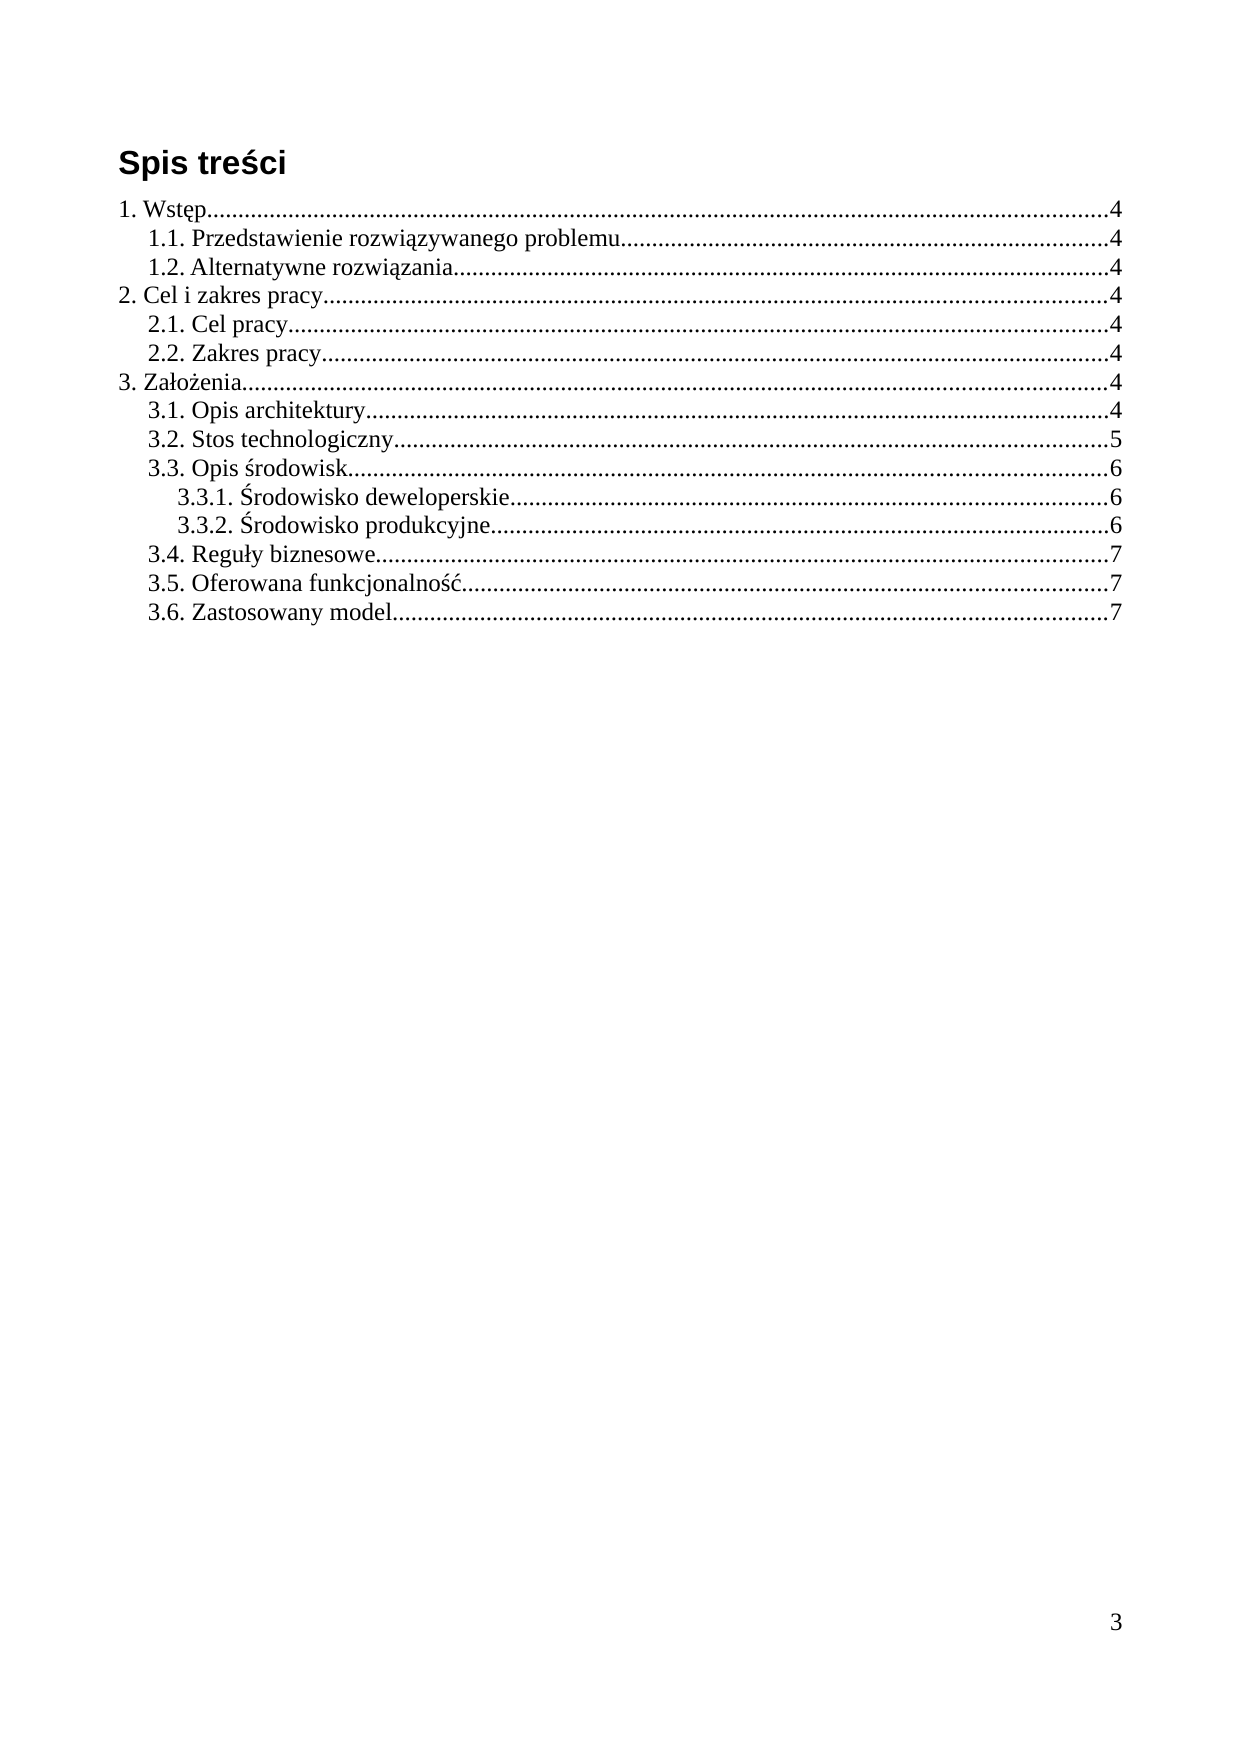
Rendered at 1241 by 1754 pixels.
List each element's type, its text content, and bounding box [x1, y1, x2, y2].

text 2.2. Zakres pracy 4 [148, 338, 1122, 367]
text 3.6. Zastosowany model 7 [148, 597, 1122, 625]
text 3.4. Reguły biznesowe 7 [148, 539, 1122, 568]
text 2.1. Cel pracy 4 [148, 309, 1122, 338]
text 3.3.1. Środowisko deweloperskie 6 [177, 482, 1122, 510]
text 3.2. Stos technologiczny 5 [148, 424, 1122, 453]
text 3.3.2. Środowisko produkcyjne 6 [177, 510, 1122, 539]
subtitle Spis treści [118, 143, 1122, 182]
text 3.3. Opis środowisk 6 [148, 453, 1122, 482]
text 1. Wstęp 4 [118, 194, 1122, 223]
text 3.5. Oferowana funkcjonalność 7 [148, 568, 1122, 597]
text 1.2. Alternatywne rozwiązania 4 [148, 252, 1122, 280]
text 1.1. Przedstawienie rozwiązywanego problemu 4 [148, 223, 1122, 252]
text 3.1. Opis architektury 4 [148, 395, 1122, 424]
text 2. Cel i zakres pracy 4 [118, 280, 1122, 309]
text 3. Założenia 4 [118, 367, 1122, 395]
